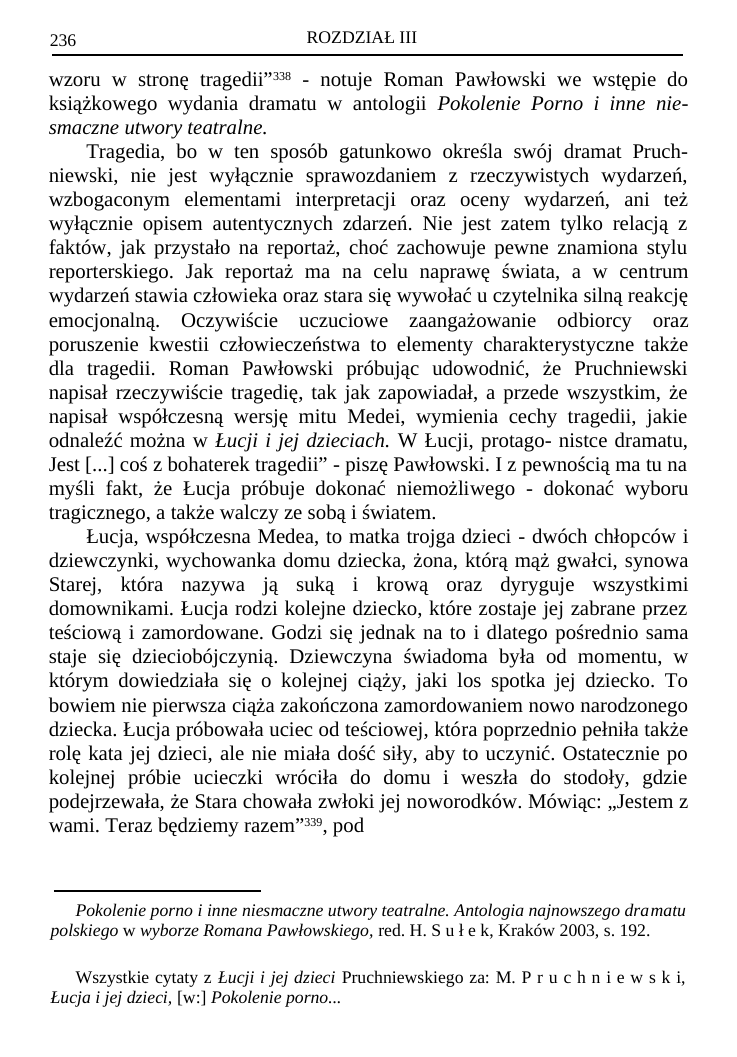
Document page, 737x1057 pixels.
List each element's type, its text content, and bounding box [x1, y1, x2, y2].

text Łucja, współczesna Medea, to matka trojga dzieci - dwóch chłop­ców i dziewczynki, wychowanka domu dziecka, żona, którą mąż gwał­ci, synowa Starej, która nazywa ją suką i krową oraz dyryguje wszystki­mi domownikami. Łucja rodzi kolejne dziecko, które zostaje jej zabrane przez teściową i zamordowane. Godzi się jednak na to i dlatego pośred­nio sama staje się dzieciobójczynią. Dziewczyna świadoma była od mo­mentu, w którym dowiedziała się o kolejnej ciąży, jaki los spotka jej dziecko. To bowiem nie pierwsza ciąża zakończona zamordowaniem nowo narodzonego dziecka. Łucja próbowała uciec od teściowej, któ­ra poprzednio pełniła także rolę kata jej dzieci, ale nie miała dość siły, aby to uczynić. Ostatecznie po kolejnej próbie ucieczki wróciła do domu i weszła do stodoły, gdzie podejrzewała, że Stara chowała zwłoki jej no­worodków. Mówiąc: „Jestem z wami. Teraz będziemy razem”339, pod­ [48, 524, 688, 837]
text Tragedia, bo w ten sposób gatunkowo określa swój dramat Pruch- niewski, nie jest wyłącznie sprawozdaniem z rzeczywistych wydarzeń, wzbogaconym elementami interpretacji oraz oceny wydarzeń, ani też wyłącznie opisem autentycznych zdarzeń. Nie jest zatem tylko relacją z faktów, jak przystało na reportaż, choć zachowuje pewne znamiona stylu reporterskiego. Jak reportaż ma na celu naprawę świata, a w cen­trum wydarzeń stawia człowieka oraz stara się wywołać u czytelnika silną reakcję emocjonalną. Oczywiście uczuciowe zaangażowanie od­biorcy oraz poruszenie kwestii człowieczeństwa to elementy charakte­rystyczne także dla tragedii. Roman Pawłowski próbując udowodnić, że Pruchniewski napisał rzeczywiście tragedię, tak jak zapowiadał, a przede wszystkim, że napisał współczesną wersję mitu Medei, wymienia cechy tragedii, jakie odnaleźć można w Łucji i jej dzieciach. W Łucji, protago- nistce dramatu, Jest [...] coś z bohaterek tragedii” - piszę Pawłowski. I z pewnością ma tu na myśli fakt, że Łucja próbuje dokonać niemożli­wego - dokonać wyboru tragicznego, a także walczy ze sobą i światem. [48, 139, 688, 524]
text ROZDZIAŁ III [306, 27, 427, 47]
text Wszystkie cytaty z Łucji i jej dzieci Pruchniewskiego za: M. P r u c h n i e w s k i, Łucja i jej dzieci, [w:] Pokolenie porno... [50, 967, 687, 1007]
text wzoru w stronę tragedii”338 - notuje Roman Pawłowski we wstępie do książkowego wydania dramatu w antologii Pokolenie Porno i inne nie­smaczne utwory teatralne. [48, 67, 688, 139]
text 236 [49, 29, 84, 50]
text Pokolenie porno i inne niesmaczne utwory teatralne. Antologia najnowszego dra­matu polskiego w wyborze Romana Pawłowskiego, red. H. S u ł e k, Kraków 2003, s. 192. [50, 900, 687, 941]
